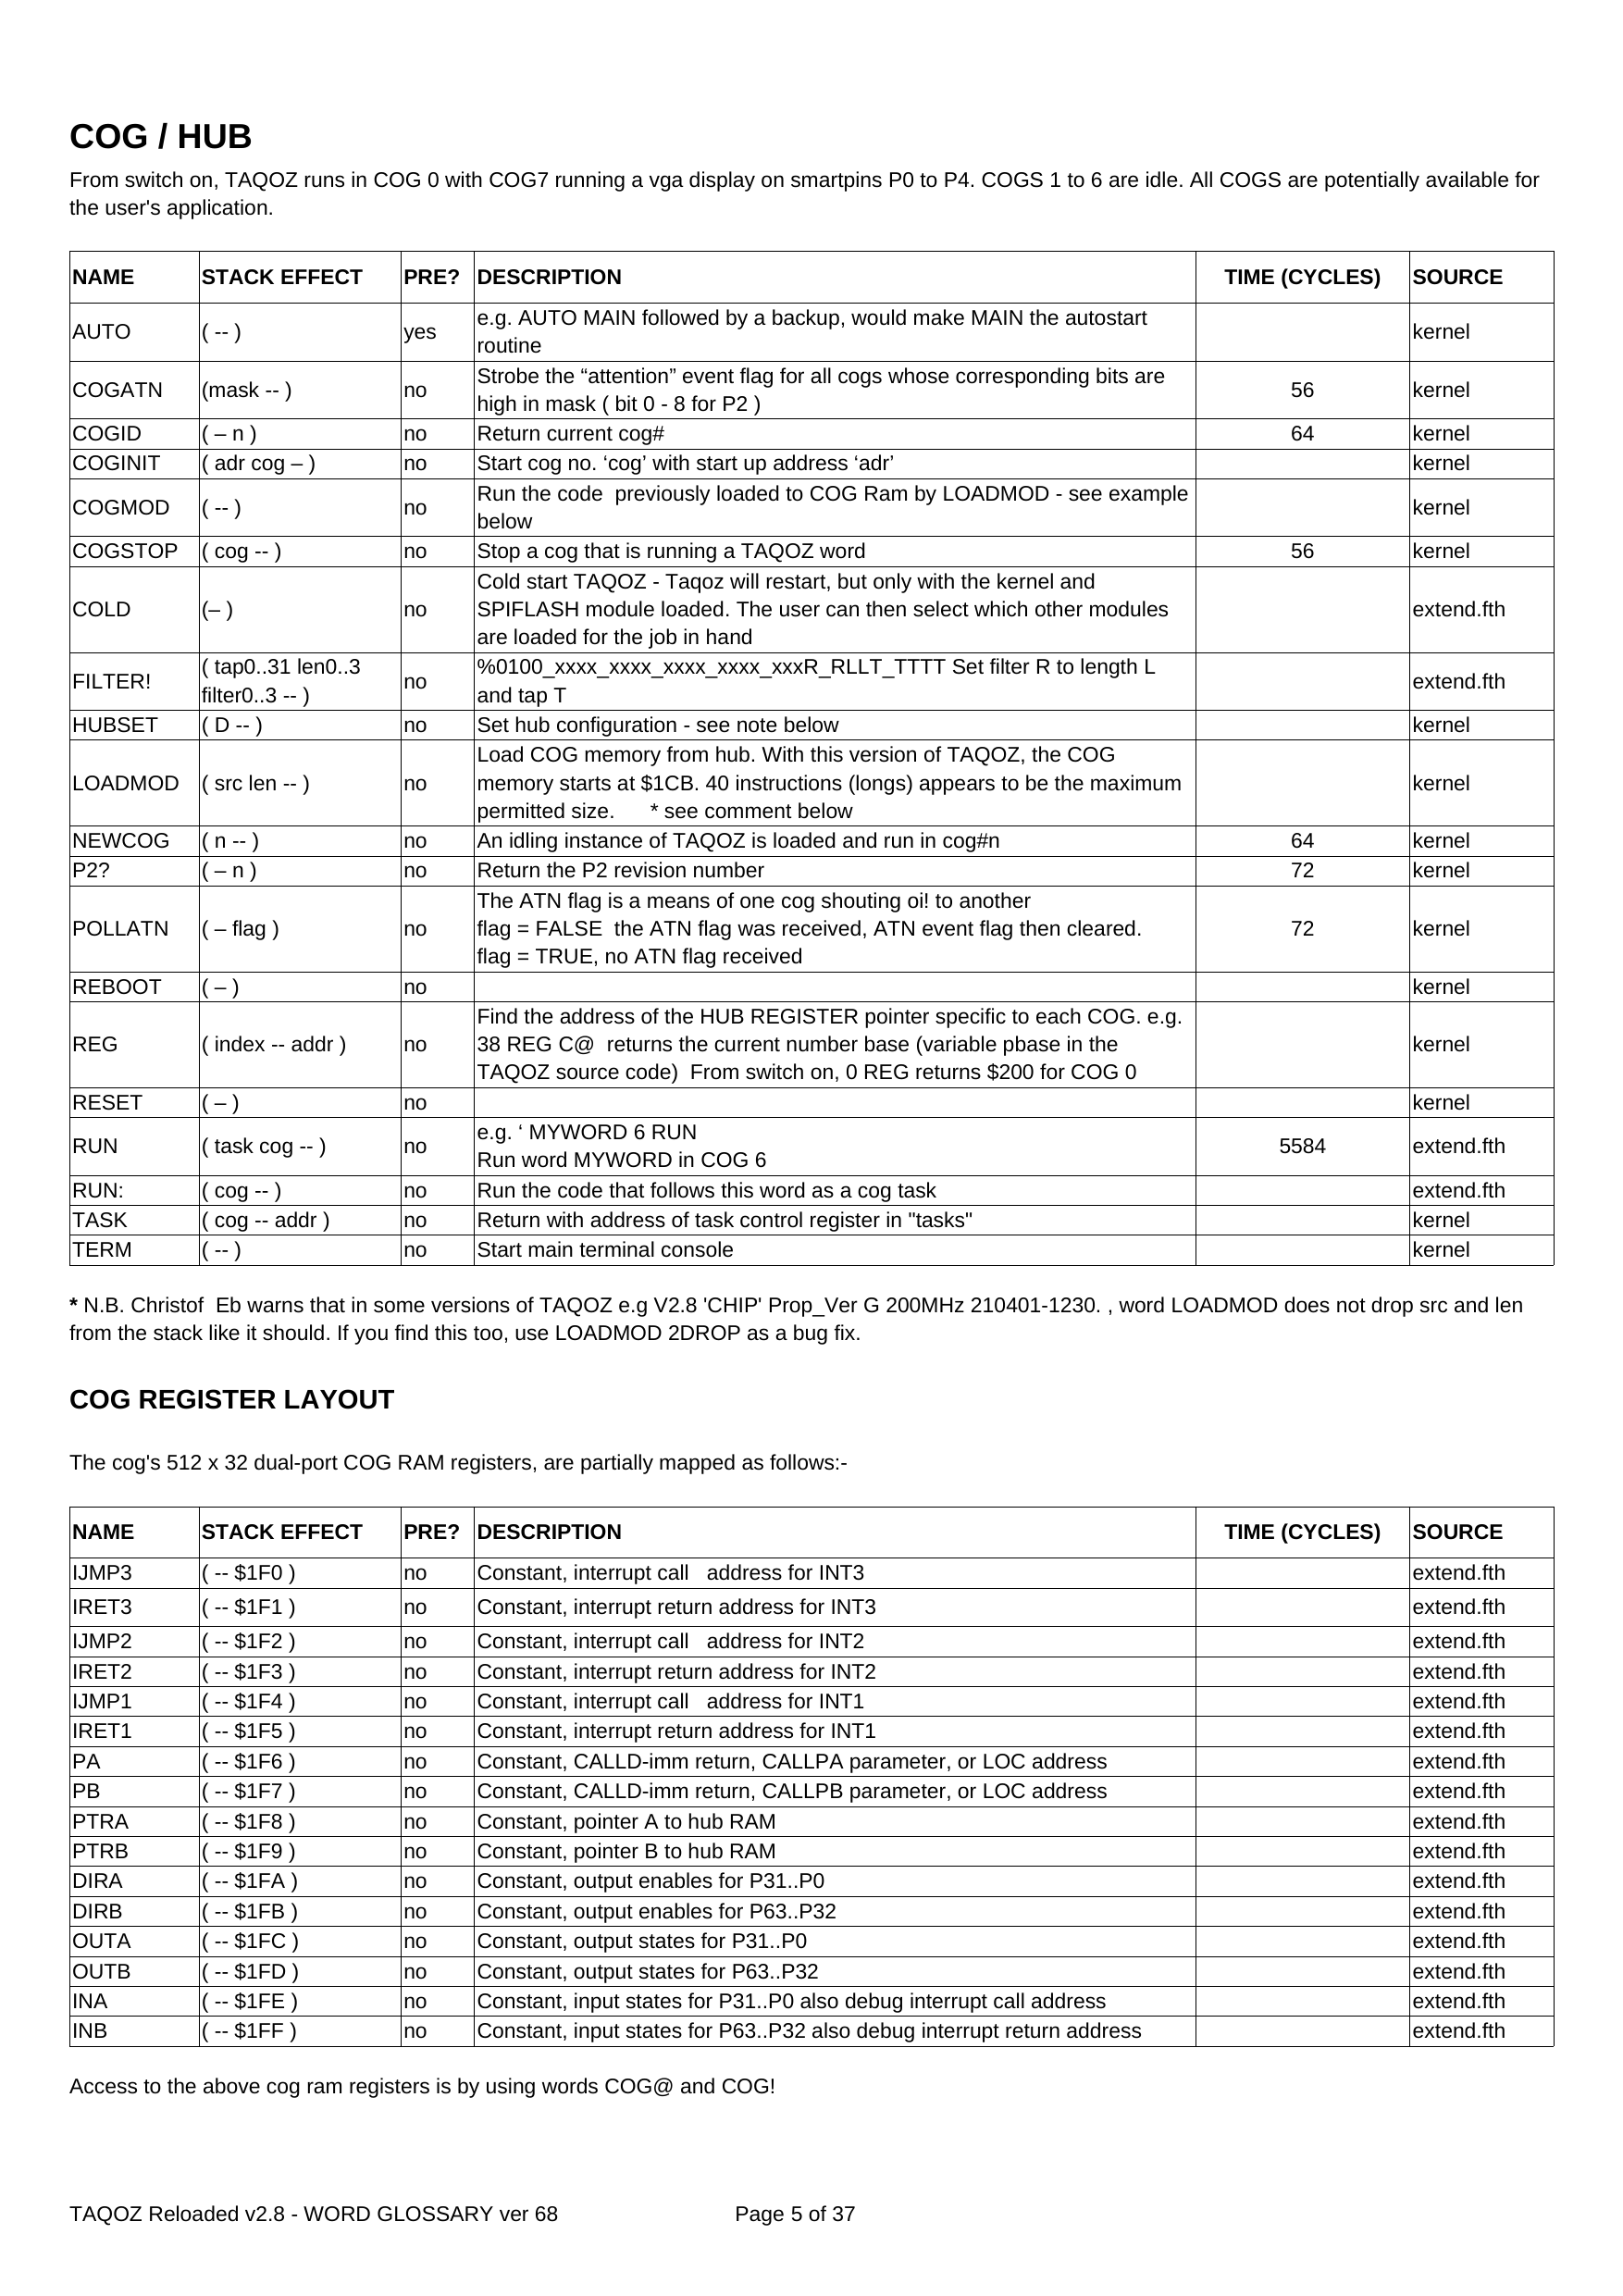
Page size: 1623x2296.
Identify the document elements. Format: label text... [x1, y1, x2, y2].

table_cell 56 [1196, 362, 1409, 418]
table_cell [475, 1088, 1196, 1117]
table_cell LOADMOD [70, 740, 199, 825]
table_cell [1196, 740, 1409, 825]
table_cell INA [70, 1987, 199, 2016]
table_cell no [402, 1837, 474, 1866]
table_cell Run the code that follows this word as a cog task [475, 1176, 1196, 1205]
table_cell TERM [70, 1235, 199, 1265]
table_cell Constant, interrupt return address for INT1 [475, 1717, 1196, 1746]
table_cell TASK [70, 1206, 199, 1235]
table_cell [1196, 1235, 1409, 1265]
table_cell no [402, 1627, 474, 1656]
table_cell ( -- ) [200, 479, 401, 536]
table_cell kernel [1410, 973, 1554, 1001]
table_cell Strobe the “attention” event flag for all cogs whose corresponding bits are high in mask ( bit 0 - 8 for P2 ) [475, 362, 1196, 418]
table_cell 72 [1196, 857, 1409, 886]
table_cell kernel [1410, 362, 1554, 418]
table_cell [1196, 1088, 1409, 1117]
table_cell ( task cog -- ) [200, 1118, 401, 1174]
table_cell Constant, interrupt call address for INT1 [475, 1687, 1196, 1716]
table_cell RUN: [70, 1176, 199, 1205]
table_cell kernel [1410, 857, 1554, 886]
table_cell extend.fth [1410, 2017, 1554, 2046]
table_cell no [402, 1002, 474, 1087]
table_header SOURCE [1410, 1508, 1554, 1558]
table_cell extend.fth [1410, 1717, 1554, 1746]
table_cell extend.fth [1410, 1747, 1554, 1776]
text * N.B. Christof Eb warns that in some versions of TAQOZ e.g V2.8 'CHIP' Prop_Ver G 200MHz 210401-1230. , word LOADMOD does not drop src and len from the stack like it should. If you find this too, use LOADMOD 2DROP as a bug fix. [69, 1293, 1554, 1346]
table_cell ( -- ) [200, 304, 401, 360]
table_cell [1196, 1687, 1409, 1716]
table_cell ( -- $1FF ) [200, 2017, 401, 2046]
table_cell no [402, 1235, 474, 1265]
table_cell [1196, 1927, 1409, 1955]
table_cell [1196, 479, 1409, 536]
table_cell ( -- $1FB ) [200, 1897, 401, 1926]
table_cell IRET3 [70, 1589, 199, 1626]
table_cell [1196, 1002, 1409, 1087]
table_cell [475, 973, 1196, 1001]
table_header PRE? [402, 1508, 474, 1558]
table_cell [1196, 567, 1409, 652]
table_cell extend.fth [1410, 1687, 1554, 1716]
table_cell [1196, 1627, 1409, 1656]
table_cell ( D -- ) [200, 711, 401, 739]
table_cell NEWCOG [70, 826, 199, 855]
text From switch on, TAQOZ runs in COG 0 with COG7 running a vga display on smartpins P0 to P4. COGS 1 to 6 are idle. All COGS are potentially available for the user's application. [69, 168, 1554, 219]
table_cell no [402, 1589, 474, 1626]
table_cell no [402, 1176, 474, 1205]
table_cell IRET2 [70, 1657, 199, 1686]
table_cell e.g. AUTO MAIN followed by a backup, would make MAIN the autostart routine [475, 304, 1196, 360]
table_cell extend.fth [1410, 1867, 1554, 1896]
table_cell no [402, 1807, 474, 1836]
table_cell extend.fth [1410, 1897, 1554, 1926]
table_header NAME [70, 252, 199, 303]
table_cell ( -- $1F7 ) [200, 1777, 401, 1806]
table_cell INB [70, 2017, 199, 2046]
table_cell no [402, 1747, 474, 1776]
table_cell ( – flag ) [200, 887, 401, 971]
table_cell PTRB [70, 1837, 199, 1866]
table_cell no [402, 362, 474, 418]
table_cell Return with address of task control register in "tasks" [475, 1206, 1196, 1235]
table_cell kernel [1410, 304, 1554, 360]
table_cell ( -- $1FA ) [200, 1867, 401, 1896]
table_cell Return the P2 revision number [475, 857, 1196, 886]
table_cell Constant, interrupt return address for INT3 [475, 1589, 1196, 1626]
table_cell Constant, CALLD-imm return, CALLPA parameter, or LOC address [475, 1747, 1196, 1776]
table_cell ( -- $1FD ) [200, 1957, 401, 1986]
table_cell OUTB [70, 1957, 199, 1986]
table_cell no [402, 857, 474, 886]
table_cell Load COG memory from hub. With this version of TAQOZ, the COG memory starts at $1CB. 40 instructions (longs) appears to be the maximum permitted size. * see comment below [475, 740, 1196, 825]
table_cell [1196, 1589, 1409, 1626]
table_cell no [402, 711, 474, 739]
table_cell ( cog -- addr ) [200, 1206, 401, 1235]
table_header SOURCE [1410, 252, 1554, 303]
table_cell The ATN flag is a means of one cog shouting oi! to another flag = FALSE the ATN flag was received, ATN event flag then cleared. flag = TRUE, no ATN flag received [475, 887, 1196, 971]
table_cell Constant, input states for P31..P0 also debug interrupt call address [475, 1987, 1196, 2016]
table_cell COGID [70, 419, 199, 448]
table_cell kernel [1410, 826, 1554, 855]
table_cell [1196, 1747, 1409, 1776]
table_cell IJMP1 [70, 1687, 199, 1716]
table_cell Constant, CALLD-imm return, CALLPB parameter, or LOC address [475, 1777, 1196, 1806]
table_cell Start main terminal console [475, 1235, 1196, 1265]
table_cell [1196, 1867, 1409, 1896]
table_cell Find the address of the HUB REGISTER pointer specific to each COG. e.g. 38 REG C@ returns the current number base (variable pbase in the TAQOZ source code) From switch on, 0 REG returns $200 for COG 0 [475, 1002, 1196, 1087]
table_cell 56 [1196, 537, 1409, 566]
table_cell yes [402, 304, 474, 360]
table_cell [1196, 450, 1409, 478]
table_cell [1196, 1777, 1409, 1806]
table_cell ( -- ) [200, 1235, 401, 1265]
table_cell 5584 [1196, 1118, 1409, 1174]
table_cell Constant, pointer A to hub RAM [475, 1807, 1196, 1836]
table_header PRE? [402, 252, 474, 303]
table_cell no [402, 1206, 474, 1235]
table_cell ( – ) [200, 973, 401, 1001]
table_cell no [402, 1088, 474, 1117]
table_cell extend.fth [1410, 1777, 1554, 1806]
table_cell FILTER! [70, 653, 199, 710]
table_cell kernel [1410, 450, 1554, 478]
table_cell no [402, 1957, 474, 1986]
text The cog's 512 x 32 dual-port COG RAM registers, are partially mapped as follows:- [69, 1450, 1554, 1474]
table_cell [1196, 1987, 1409, 2016]
table_cell ( -- $1F1 ) [200, 1589, 401, 1626]
table_cell no [402, 1897, 474, 1926]
table_cell no [402, 1927, 474, 1955]
table_cell COGINIT [70, 450, 199, 478]
table_cell COGATN [70, 362, 199, 418]
table_cell no [402, 826, 474, 855]
table_cell no [402, 1717, 474, 1746]
table_cell ( -- $1F3 ) [200, 1657, 401, 1686]
table_cell [1196, 711, 1409, 739]
table_cell RUN [70, 1118, 199, 1174]
table_header TIME (CYCLES) [1196, 1508, 1409, 1558]
table_cell PTRA [70, 1807, 199, 1836]
table_cell ( src len -- ) [200, 740, 401, 825]
table_cell [1196, 1957, 1409, 1986]
table_cell extend.fth [1410, 1957, 1554, 1986]
table_cell An idling instance of TAQOZ is loaded and run in cog#n [475, 826, 1196, 855]
table_cell kernel [1410, 419, 1554, 448]
table_header DESCRIPTION [475, 252, 1196, 303]
table_cell Constant, interrupt call address for INT2 [475, 1627, 1196, 1656]
table_cell REBOOT [70, 973, 199, 1001]
table_cell Constant, output enables for P63..P32 [475, 1897, 1196, 1926]
table_cell extend.fth [1410, 1176, 1554, 1205]
table_cell Constant, output enables for P31..P0 [475, 1867, 1196, 1896]
table_cell [1196, 1657, 1409, 1686]
table_cell kernel [1410, 479, 1554, 536]
table_cell HUBSET [70, 711, 199, 739]
table_cell RESET [70, 1088, 199, 1117]
table_cell Start cog no. ‘cog’ with start up address ‘adr’ [475, 450, 1196, 478]
table_cell extend.fth [1410, 1837, 1554, 1866]
table_cell [1196, 1558, 1409, 1588]
table_cell [1196, 2017, 1409, 2046]
table_cell [1196, 1807, 1409, 1836]
table_cell PA [70, 1747, 199, 1776]
table_cell no [402, 479, 474, 536]
table_cell ( -- $1F0 ) [200, 1558, 401, 1588]
table_cell extend.fth [1410, 1807, 1554, 1836]
table_cell 72 [1196, 887, 1409, 971]
table_cell 64 [1196, 419, 1409, 448]
table_cell kernel [1410, 711, 1554, 739]
table_cell extend.fth [1410, 653, 1554, 710]
table_cell ( -- $1F4 ) [200, 1687, 401, 1716]
table_cell no [402, 450, 474, 478]
table_header TIME (CYCLES) [1196, 252, 1409, 303]
table_cell extend.fth [1410, 1627, 1554, 1656]
table_cell Stop a cog that is running a TAQOZ word [475, 537, 1196, 566]
table_cell AUTO [70, 304, 199, 360]
table_cell (– ) [200, 567, 401, 652]
table_cell ( -- $1FC ) [200, 1927, 401, 1955]
table_cell Constant, input states for P63..P32 also debug interrupt return address [475, 2017, 1196, 2046]
table_cell ( n -- ) [200, 826, 401, 855]
table_cell Return current cog# [475, 419, 1196, 448]
table_cell [1196, 973, 1409, 1001]
table_cell [1196, 304, 1409, 360]
table_cell kernel [1410, 537, 1554, 566]
table_cell [1196, 1897, 1409, 1926]
table_cell IJMP3 [70, 1558, 199, 1588]
table_cell [1196, 1176, 1409, 1205]
table_cell [1196, 653, 1409, 710]
table_cell no [402, 1987, 474, 2016]
table_cell COGSTOP [70, 537, 199, 566]
table_cell extend.fth [1410, 1589, 1554, 1626]
table_cell POLLATN [70, 887, 199, 971]
table_cell no [402, 653, 474, 710]
table_cell Constant, output states for P63..P32 [475, 1957, 1196, 1986]
table_cell no [402, 2017, 474, 2046]
table_cell no [402, 1777, 474, 1806]
table_cell ( -- $1F5 ) [200, 1717, 401, 1746]
table_cell extend.fth [1410, 1927, 1554, 1955]
table_cell ( -- $1F8 ) [200, 1807, 401, 1836]
table_cell PB [70, 1777, 199, 1806]
table_header NAME [70, 1508, 199, 1558]
table_cell OUTA [70, 1927, 199, 1955]
table_cell ( adr cog – ) [200, 450, 401, 478]
table_cell [1196, 1717, 1409, 1746]
table_cell no [402, 1687, 474, 1716]
table_cell DIRA [70, 1867, 199, 1896]
table_cell no [402, 887, 474, 971]
table_cell no [402, 1558, 474, 1588]
table_cell Constant, interrupt return address for INT2 [475, 1657, 1196, 1686]
table_cell ( index -- addr ) [200, 1002, 401, 1087]
table_cell P2? [70, 857, 199, 886]
subtitle COG / HUB [69, 116, 1554, 155]
table_cell kernel [1410, 1206, 1554, 1235]
table_cell no [402, 1118, 474, 1174]
table_cell kernel [1410, 1235, 1554, 1265]
table_cell kernel [1410, 1088, 1554, 1117]
subtitle COG REGISTER LAYOUT [69, 1384, 1554, 1414]
table_cell no [402, 973, 474, 1001]
table_cell extend.fth [1410, 1118, 1554, 1174]
table_cell ( -- $1F2 ) [200, 1627, 401, 1656]
table_header STACK EFFECT [200, 252, 401, 303]
table_cell ( – ) [200, 1088, 401, 1117]
table_cell kernel [1410, 887, 1554, 971]
table_cell %0100_xxxx_xxxx_xxxx_xxxx_xxxR_RLLT_TTTT Set filter R to length L and tap T [475, 653, 1196, 710]
table_cell no [402, 1657, 474, 1686]
table_cell no [402, 567, 474, 652]
table_header DESCRIPTION [475, 1508, 1196, 1558]
table_cell no [402, 537, 474, 566]
table_cell extend.fth [1410, 1987, 1554, 2016]
table_cell 64 [1196, 826, 1409, 855]
table_cell COLD [70, 567, 199, 652]
table_cell ( – n ) [200, 419, 401, 448]
table_cell Constant, pointer B to hub RAM [475, 1837, 1196, 1866]
table_cell no [402, 419, 474, 448]
table_cell no [402, 1867, 474, 1896]
table_cell COGMOD [70, 479, 199, 536]
table_cell ( -- $1FE ) [200, 1987, 401, 2016]
table_cell ( – n ) [200, 857, 401, 886]
table_cell ( cog -- ) [200, 537, 401, 566]
table_cell [1196, 1206, 1409, 1235]
table_cell IRET1 [70, 1717, 199, 1746]
table_cell Cold start TAQOZ - Taqoz will restart, but only with the kernel and SPIFLASH module loaded. The user can then select which other modules are loaded for the job in hand [475, 567, 1196, 652]
text Access to the above cog ram registers is by using words COG@ and COG! [69, 2074, 1554, 2098]
table_cell DIRB [70, 1897, 199, 1926]
table_cell ( cog -- ) [200, 1176, 401, 1205]
table_cell (mask -- ) [200, 362, 401, 418]
table_cell e.g. ‘ MYWORD 6 RUN Run word MYWORD in COG 6 [475, 1118, 1196, 1174]
table_cell no [402, 740, 474, 825]
table_cell Run the code previously loaded to COG Ram by LOADMOD - see example below [475, 479, 1196, 536]
table_cell Constant, output states for P31..P0 [475, 1927, 1196, 1955]
table_cell extend.fth [1410, 567, 1554, 652]
table_cell IJMP2 [70, 1627, 199, 1656]
table_cell extend.fth [1410, 1657, 1554, 1686]
table_cell Set hub configuration - see note below [475, 711, 1196, 739]
table_cell kernel [1410, 1002, 1554, 1087]
table_header STACK EFFECT [200, 1508, 401, 1558]
table_cell ( -- $1F6 ) [200, 1747, 401, 1776]
table_cell kernel [1410, 740, 1554, 825]
table_cell extend.fth [1410, 1558, 1554, 1588]
table_cell REG [70, 1002, 199, 1087]
table_cell [1196, 1837, 1409, 1866]
table_cell ( -- $1F9 ) [200, 1837, 401, 1866]
table_cell ( tap0..31 len0..3 filter0..3 -- ) [200, 653, 401, 710]
table_cell Constant, interrupt call address for INT3 [475, 1558, 1196, 1588]
